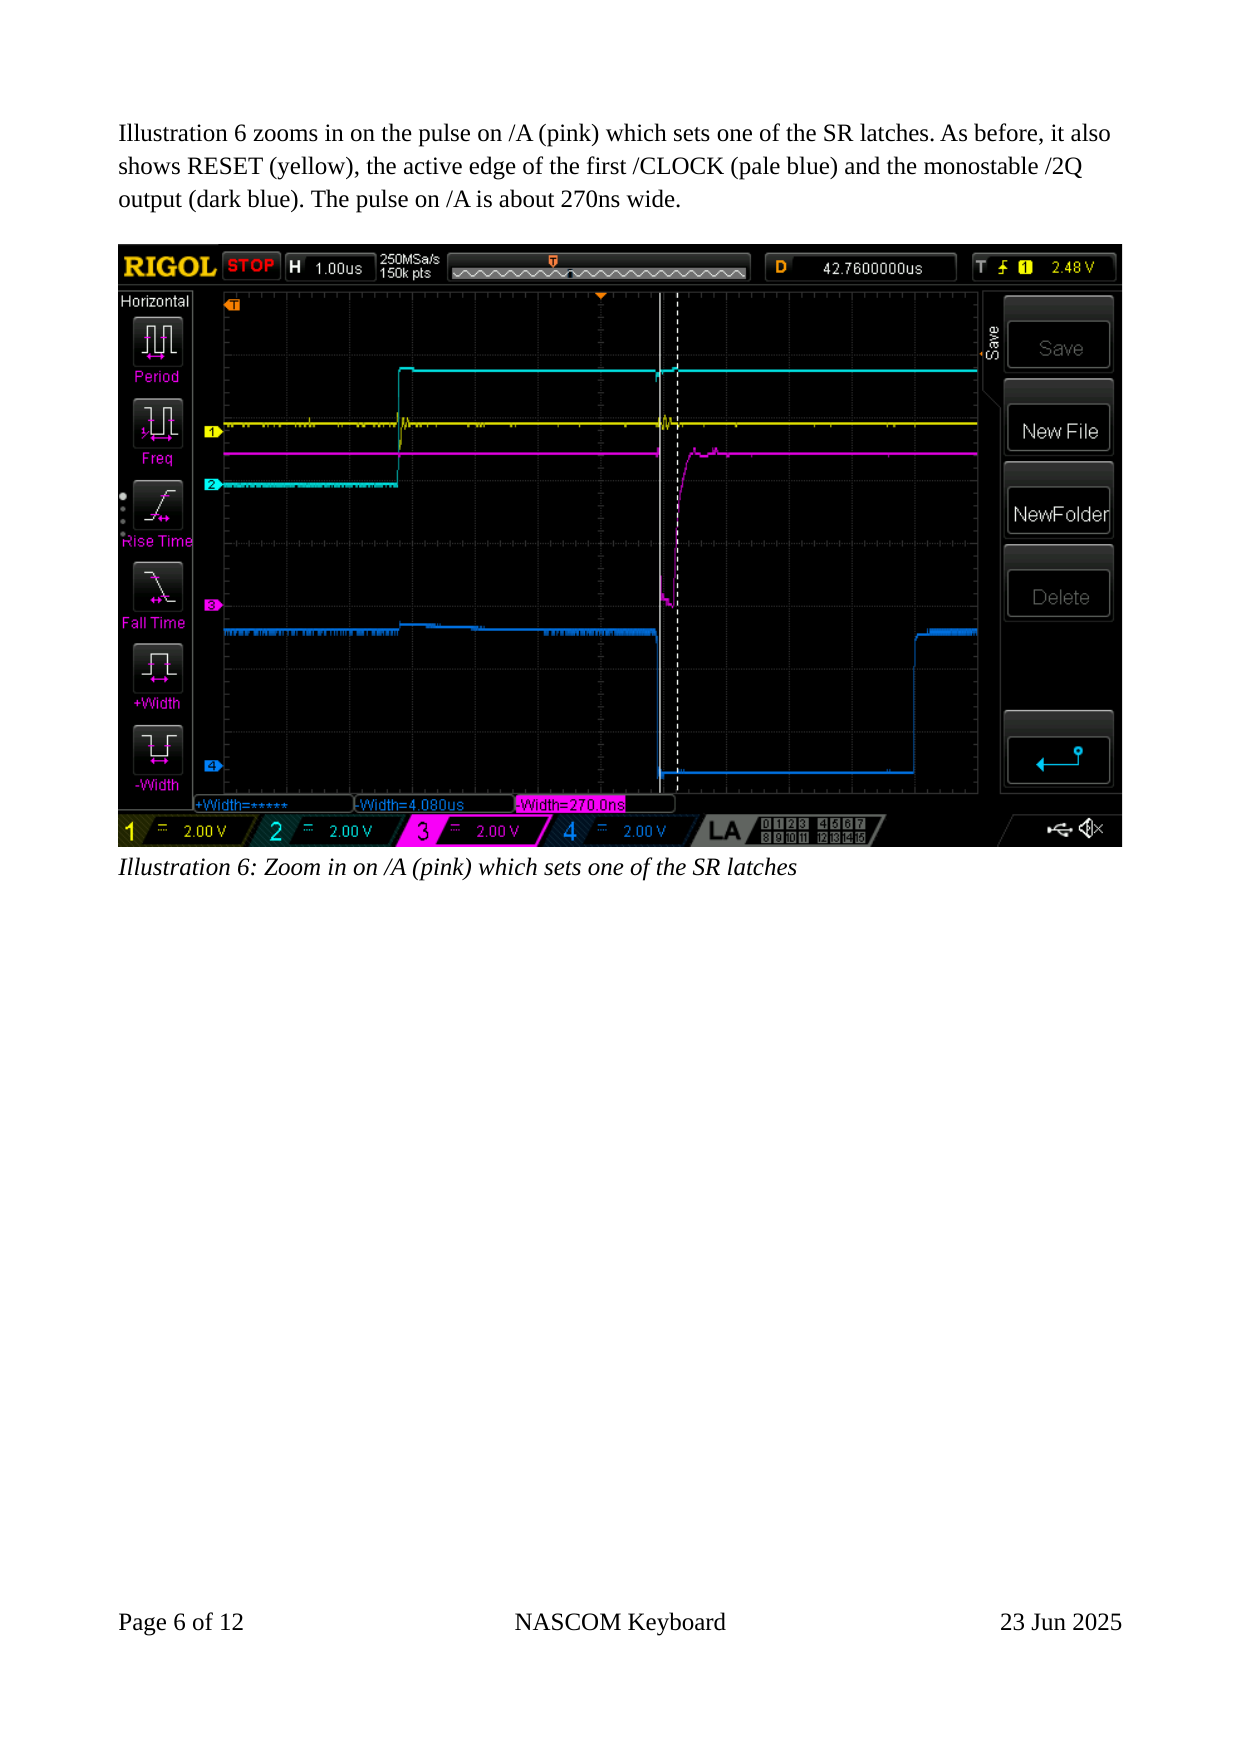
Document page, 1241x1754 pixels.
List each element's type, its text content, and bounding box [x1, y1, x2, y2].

text Illustration 6 zooms in on the pulse on /A (pink) which sets one of the SR latches. As before, it also shows RESET (yellow), the active edge of the first /CLOCK (pale blue) and the monostable /2Q output (dark blue). The pulse on /A is about 270ns wide. [118, 118, 1122, 213]
picture [118, 244, 1123, 847]
text Illustration 6: Zoom in on /A (pink) which sets one of the SR latches [118, 847, 1122, 881]
